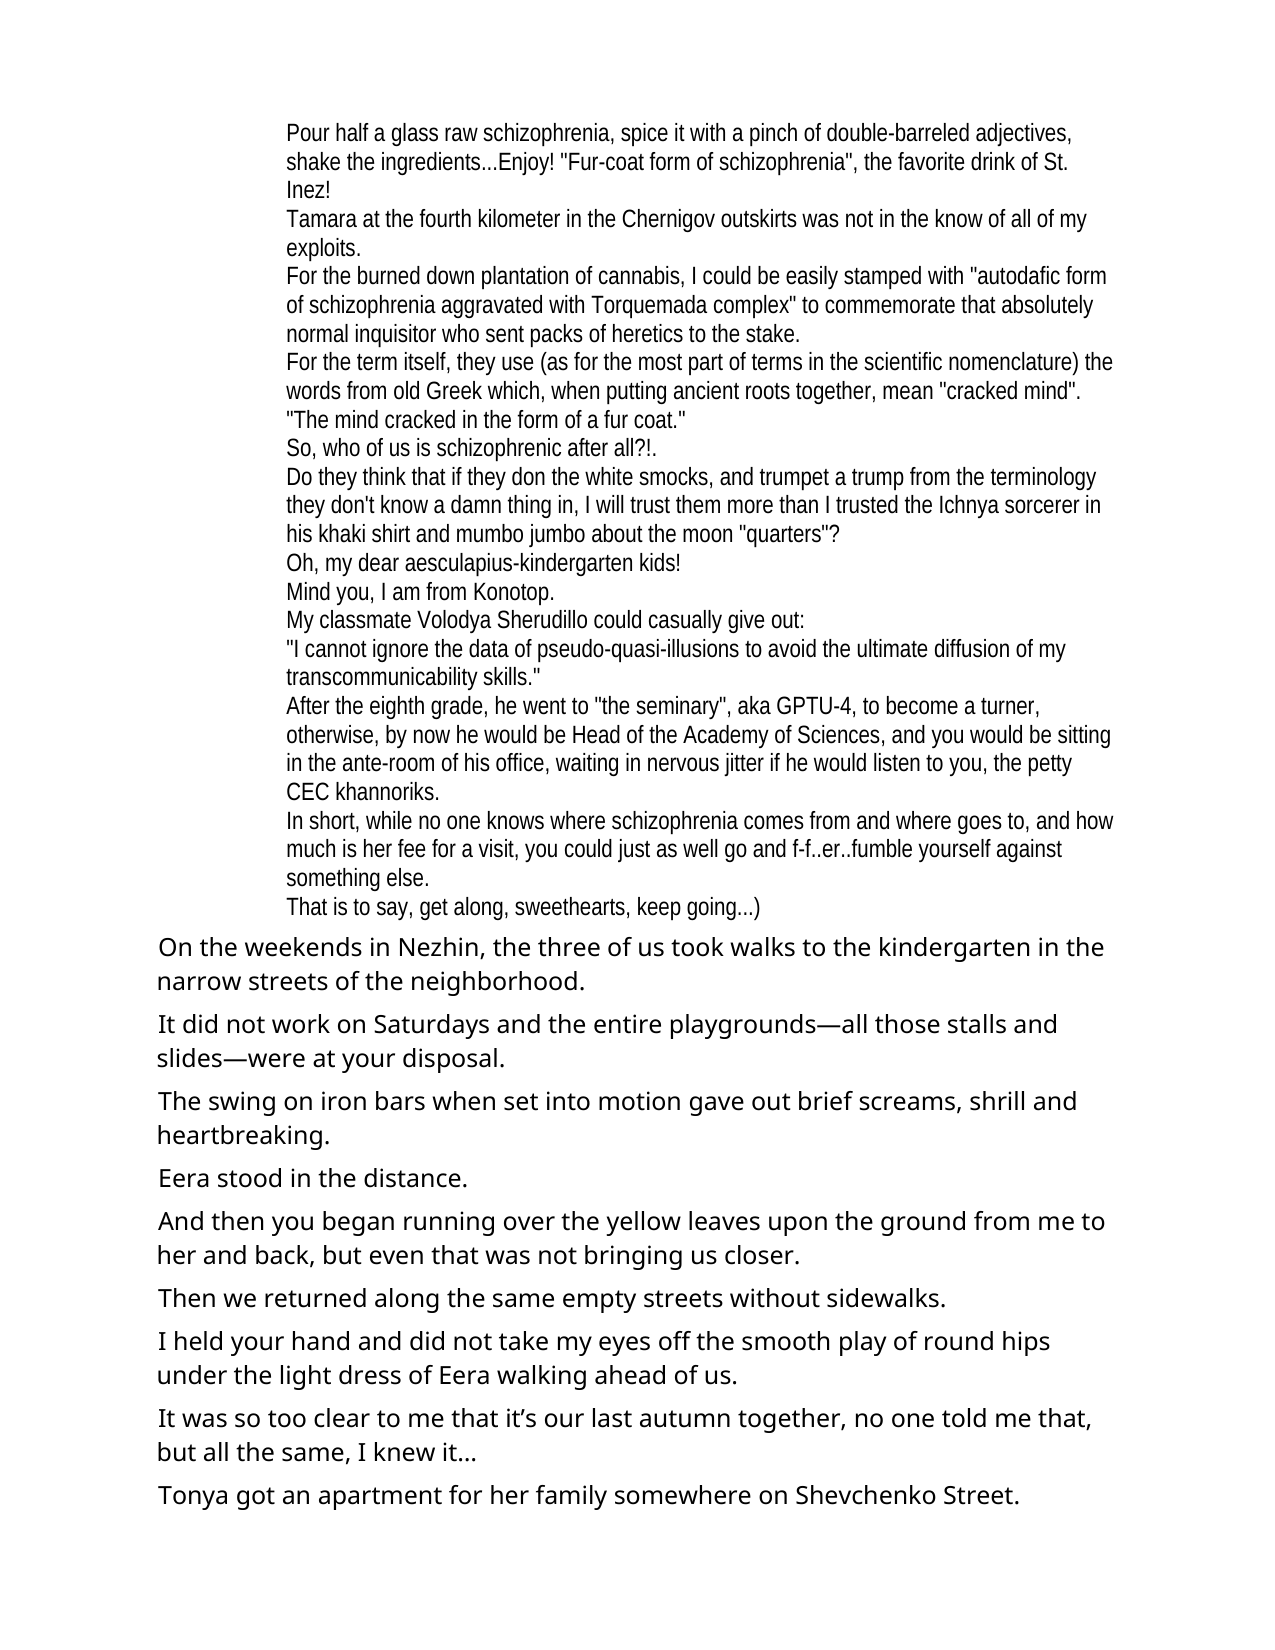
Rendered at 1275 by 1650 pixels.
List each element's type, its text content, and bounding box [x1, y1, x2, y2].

text And then you began running over the yellow leaves upon the ground from me to her and back, but even that was not bringing us closer. [156, 1203, 1118, 1272]
list So, who of us is schizophrenic after all?!. [286, 433, 1118, 462]
list "I cannot ignore the data of pseudo-quasi-illusions to avoid the ultimate diffusion of my transcommunicability skills." [286, 634, 1118, 691]
text It was so too clear to me that it’s our last autumn together, no one told me that, but all the same, I knew it… [156, 1401, 1118, 1469]
list Mind you, I am from Konotop. [286, 576, 1118, 605]
text I held your hand and did not take my eyes off the smooth play of round hips under the light dress of Eera walking ahead of us. [156, 1323, 1118, 1392]
list Pour half a glass raw schizophrenia, spice it with a pinch of double-barreled adjectives, shake the ingredients...Enjoy! "Fur-coat form of schizophrenia", the favorite drink of St. Inez! [286, 118, 1118, 204]
list Oh, my dear aesculapius-kindergarten kids! [286, 548, 1118, 576]
list That is to say, get along, sweethearts, keep going...) [286, 892, 1118, 920]
text Then we returned along the same empty streets without sidewalks. [156, 1281, 1118, 1314]
text It did not work on Saturdays and the entire playgrounds—all those stalls and slides—were at your disposal. [156, 1006, 1118, 1074]
text The swing on iron bars when set into motion gave out brief screams, shrill and heartbreaking. [156, 1083, 1118, 1151]
text Tonya got an apartment for her family somewhere on Shevchenko Street. [156, 1478, 1118, 1512]
list In short, while no one knows where schizophrenia comes from and where goes to, and how much is her fee for a visit, you could just as well go and f-f..er..fumble yourself against something else. [286, 806, 1118, 892]
text Eera stood in the distance. [156, 1160, 1118, 1194]
list Tamara at the fourth kilometer in the Chernigov outskirts was not in the know of all of my exploits. [286, 204, 1118, 261]
list For the burned down plantation of cannabis, I could be easily stamped with "autodafic form of schizophrenia aggravated with Torquemada complex" to commemorate that absolutely normal inquisitor who sent packs of heretics to the stake. [286, 261, 1118, 347]
list "The mind cracked in the form of a fur coat." [286, 404, 1118, 433]
list My classmate Volodya Sherudillo could casually give out: [286, 605, 1118, 634]
list For the term itself, they use (as for the most part of terms in the scientific nomenclature) the words from old Greek which, when putting ancient roots together, mean "cracked mind". [286, 347, 1118, 404]
list Do they think that if they don the white smocks, and trumpet a trump from the terminology they don't know a damn thing in, I will trust them more than I trusted the Ichnya sorcerer in his khaki shirt and mumbo jumbo about the moon "quarters"? [286, 462, 1118, 548]
list After the eighth grade, he went to "the seminary", aka GPTU-4, to become a turner, otherwise, by now he would be Head of the Academy of Sciences, and you would be sitting in the ante-room of his office, waiting in nervous jitter if he would listen to you, the petty CEC khannoriks. [286, 691, 1118, 806]
text On the weekends in Nezhin, the three of us took walks to the kindergarten in the narrow streets of the neighborhood. [156, 929, 1118, 997]
